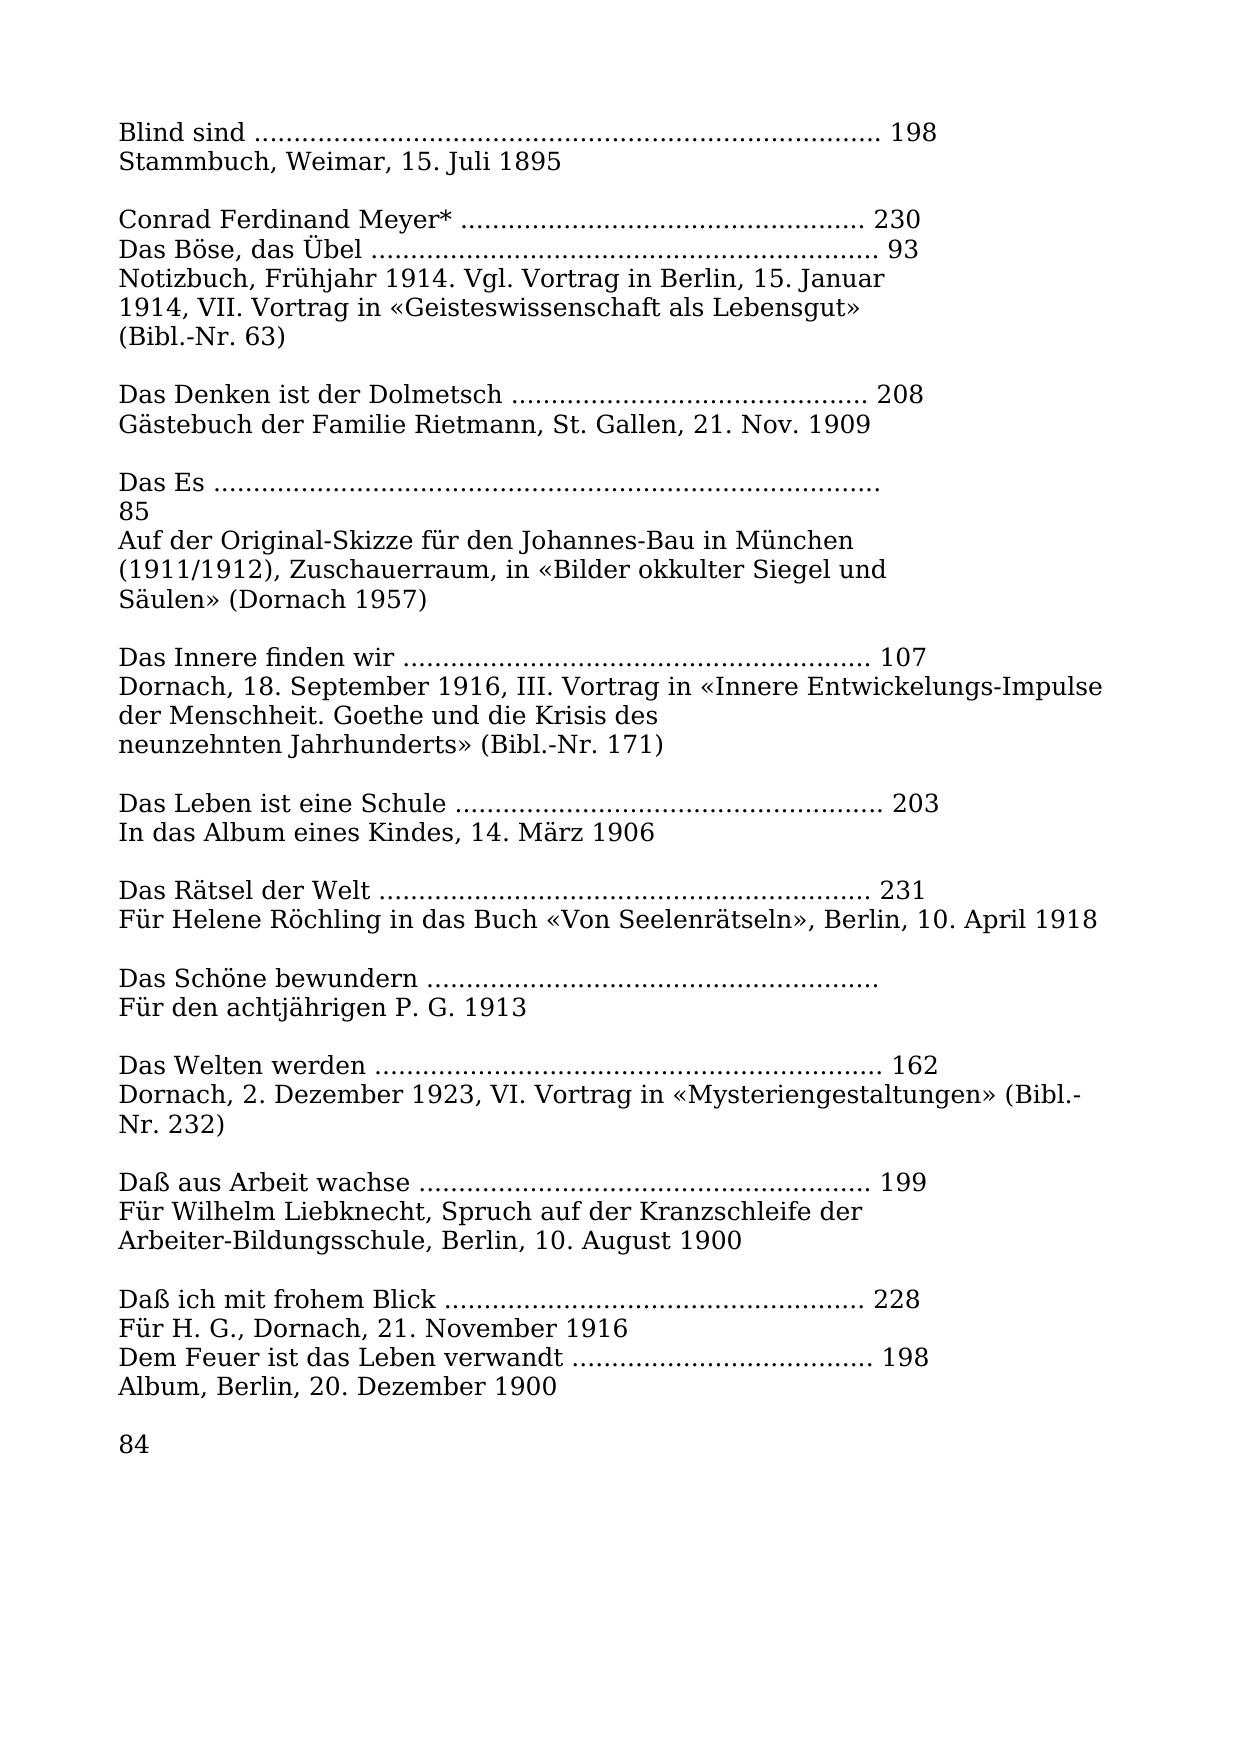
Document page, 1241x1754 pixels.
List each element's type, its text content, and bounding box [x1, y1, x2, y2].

text neunzehnten Jahrhunderts» (Bibl.-Nr. 171) [118, 731, 1122, 760]
text Das Welten werden ................................................................ 162 [118, 1051, 1122, 1081]
text Blind sind ............................................................................... 198 [118, 118, 1122, 147]
text Das Innere finden wir ........................................................... 107 [118, 643, 1122, 672]
text (Bibl.-Nr. 63) [118, 322, 1122, 351]
text Dornach, 18. September 1916, III. Vortrag in «Innere Entwickelungs-Impulse der Menschheit. Goethe und die Krisis des [118, 672, 1122, 731]
text Für H. G., Dornach, 21. November 1916 [118, 1314, 1122, 1343]
text Conrad Ferdinand Meyer* ................................................... 230 [118, 206, 1122, 235]
text Daß ich mit frohem Blick ..................................................... 228 [118, 1285, 1122, 1314]
text Das Leben ist eine Schule ...................................................... 203 [118, 789, 1122, 818]
text Dornach, 2. Dezember 1923, VI. Vortrag in «Mysteriengestaltungen» (Bibl.-Nr. 232) [118, 1081, 1122, 1139]
text Das Rätsel der Welt .............................................................. 231 [118, 876, 1122, 906]
text In das Album eines Kindes, 14. März 1906 [118, 818, 1122, 847]
text (1911/1912), Zuschauerraum, in «Bilder okkulter Siegel und [118, 556, 1122, 585]
text 84 [118, 1431, 1122, 1460]
text Das Schöne bewundern ......................................................... [118, 964, 1122, 993]
text Stammbuch, Weimar, 15. Juli 1895 [118, 147, 1122, 176]
text Auf der Original-Skizze für den Johannes-Bau in München [118, 526, 1122, 556]
text Für Helene Röchling in das Buch «Von Seelenrätseln», Berlin, 10. April 1918 [118, 906, 1122, 935]
text Das Es .................................................................................... [118, 468, 1122, 497]
text 85 [118, 497, 1122, 526]
text Gästebuch der Familie Rietmann, St. Gallen, 21. Nov. 1909 [118, 410, 1122, 439]
text Arbeiter-Bildungsschule, Berlin, 10. August 1900 [118, 1226, 1122, 1256]
text Säulen» (Dornach 1957) [118, 585, 1122, 614]
text Für den achtjährigen P. G. 1913 [118, 993, 1122, 1022]
text Das Böse, das Übel ................................................................ 93 [118, 235, 1122, 264]
text Das Denken ist der Dolmetsch ............................................. 208 [118, 381, 1122, 410]
text 1914, VII. Vortrag in «Geisteswissenschaft als Lebensgut» [118, 293, 1122, 322]
text Notizbuch, Frühjahr 1914. Vgl. Vortrag in Berlin, 15. Januar [118, 264, 1122, 293]
text Dem Feuer ist das Leben verwandt ...................................... 198 [118, 1343, 1122, 1372]
text Daß aus Arbeit wachse ......................................................... 199 [118, 1168, 1122, 1197]
text Album, Berlin, 20. Dezember 1900 [118, 1372, 1122, 1401]
text Für Wilhelm Liebknecht, Spruch auf der Kranzschleife der [118, 1197, 1122, 1226]
